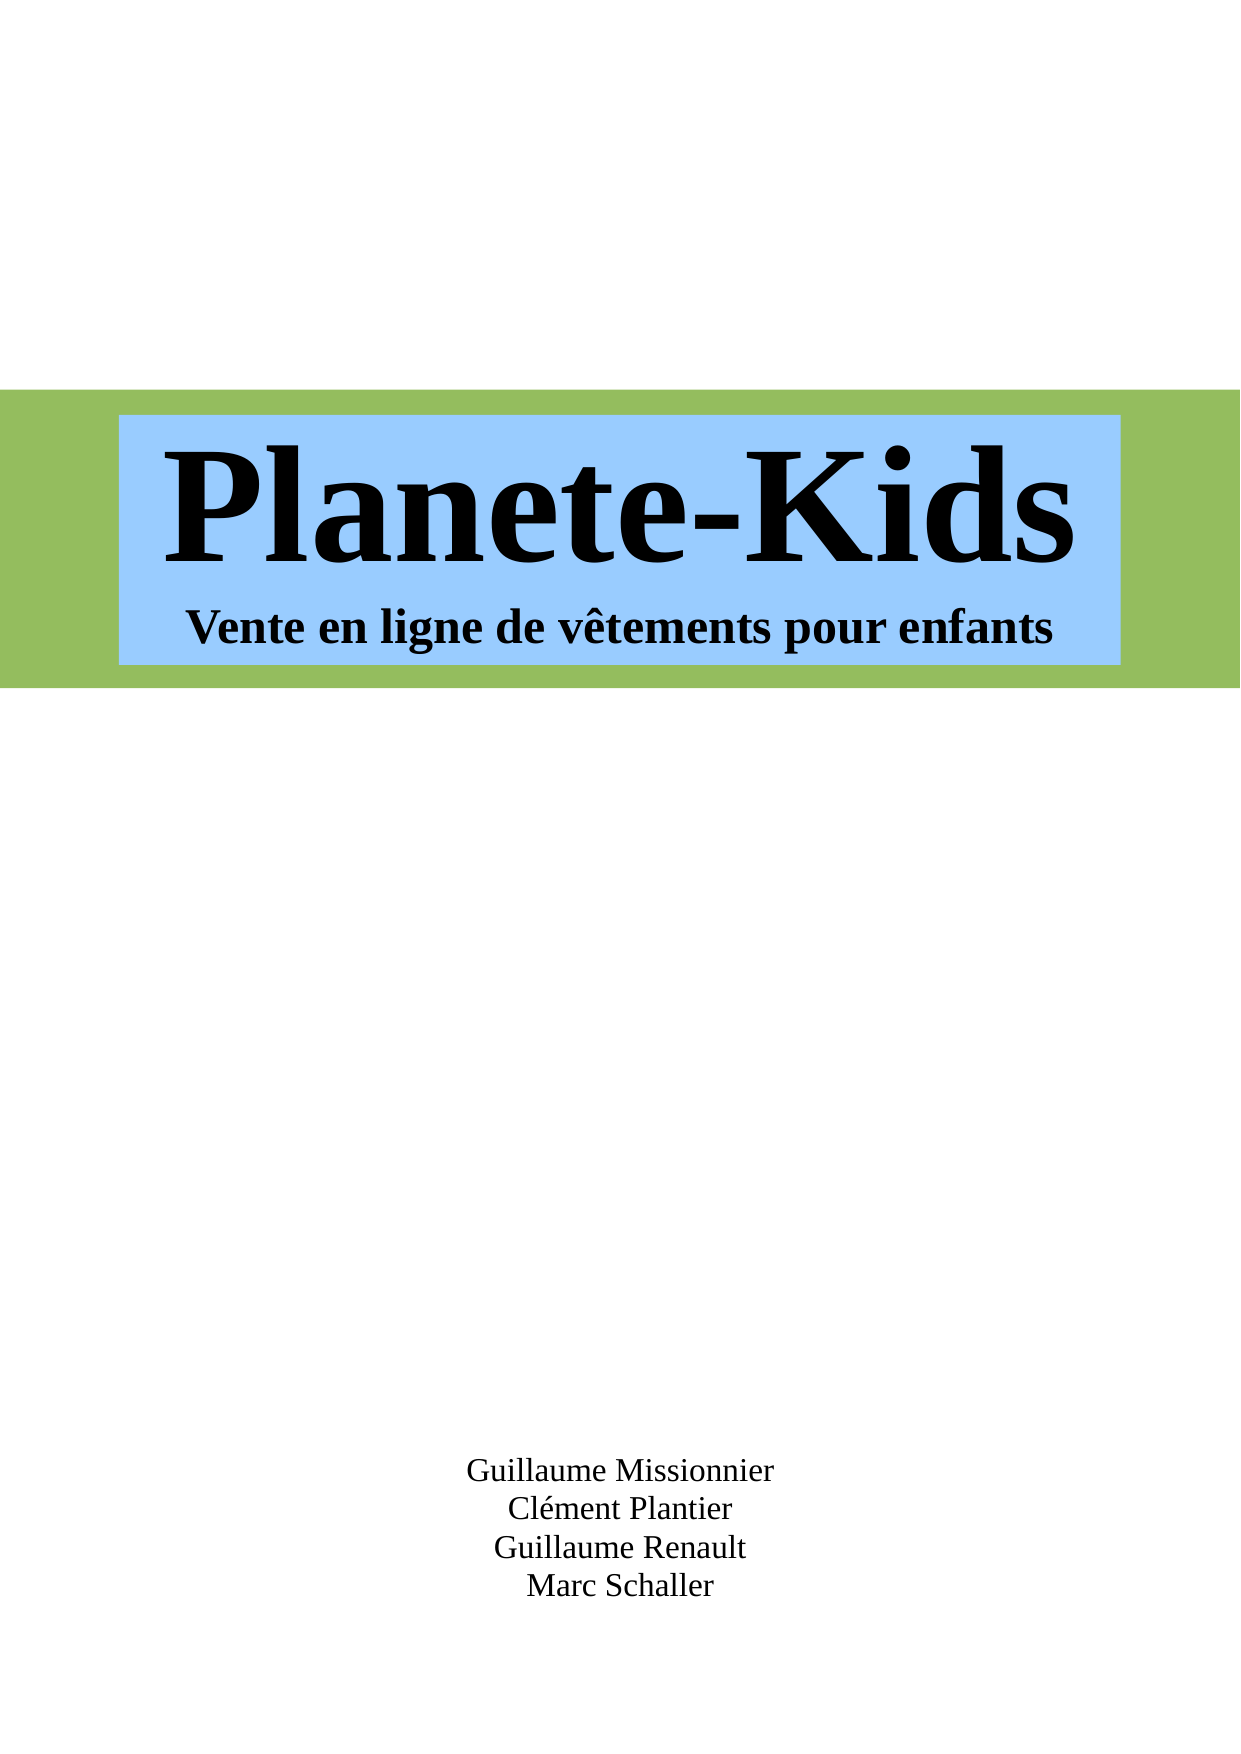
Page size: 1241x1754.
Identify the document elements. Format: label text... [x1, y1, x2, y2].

text Guillaume Renault [118, 1527, 1122, 1565]
text Marc Schaller [118, 1565, 1122, 1603]
text Guillaume Missionnier [118, 1450, 1122, 1488]
text Clément Plantier [118, 1488, 1122, 1527]
